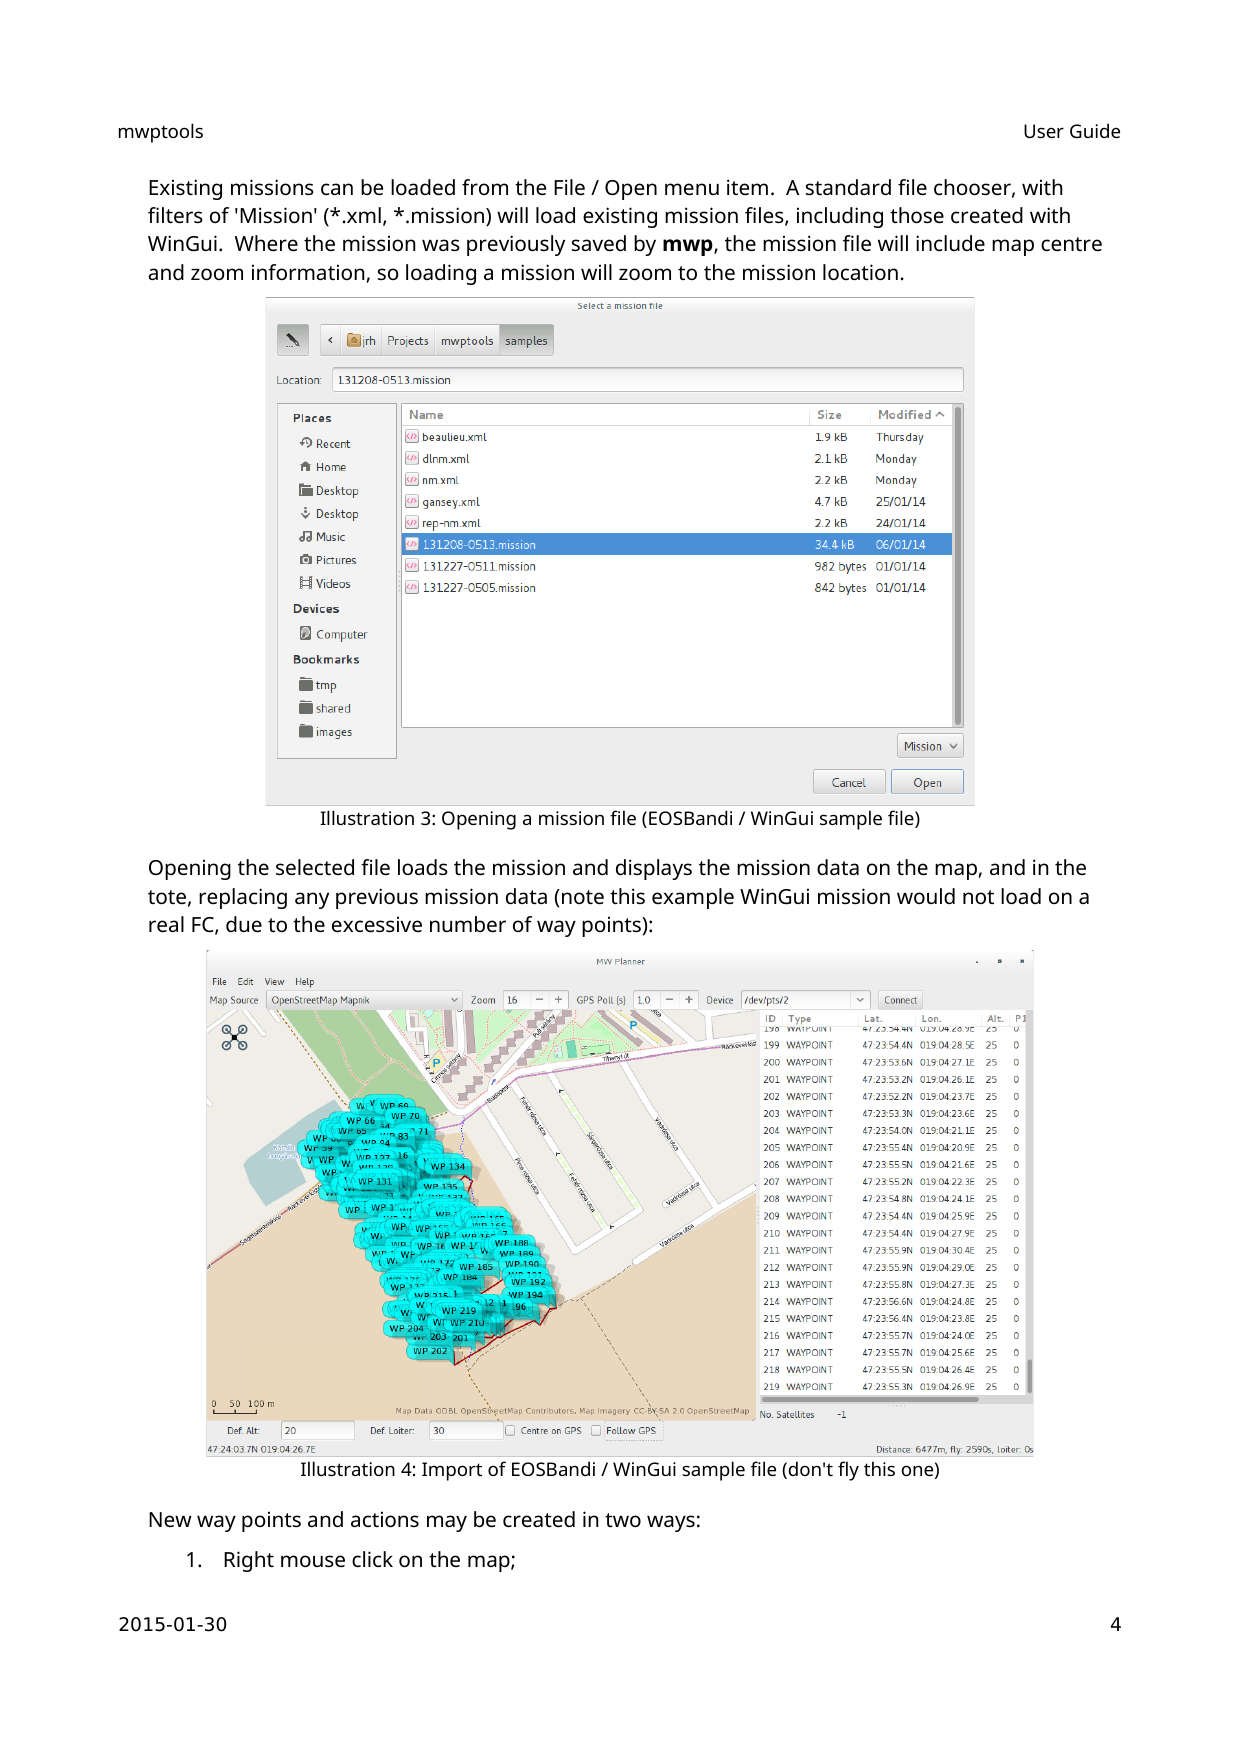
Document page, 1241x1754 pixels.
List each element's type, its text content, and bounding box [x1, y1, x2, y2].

text Opening the selected file loads the mission and displays the mission data on the map, and in the tote, replacing any previous mission data (note this example WinGui mission would not load on a real FC, due to the excessive number of way points): [148, 853, 1122, 938]
text New way points and actions may be created in two ways: [148, 1505, 1122, 1533]
text Illustration 3: Opening a mission file (EOSBandi / WinGui sample file) [266, 806, 974, 831]
picture [265, 297, 975, 806]
picture [206, 950, 1034, 1457]
list Right mouse click on the map; [185, 1545, 1122, 1573]
text Illustration 4: Import of EOSBandi / WinGui sample file (don't fly this one) [207, 1457, 1033, 1482]
text Existing missions can be loaded from the File / Open menu item. A standard file chooser, with filters of 'Mission' (*.xml, *.mission) will load existing mission files, including those created with WinGui. Where the mission was previously saved by mwp, the mission file will include map centre and zoom information, so loading a mission will zoom to the mission location. [148, 173, 1122, 286]
